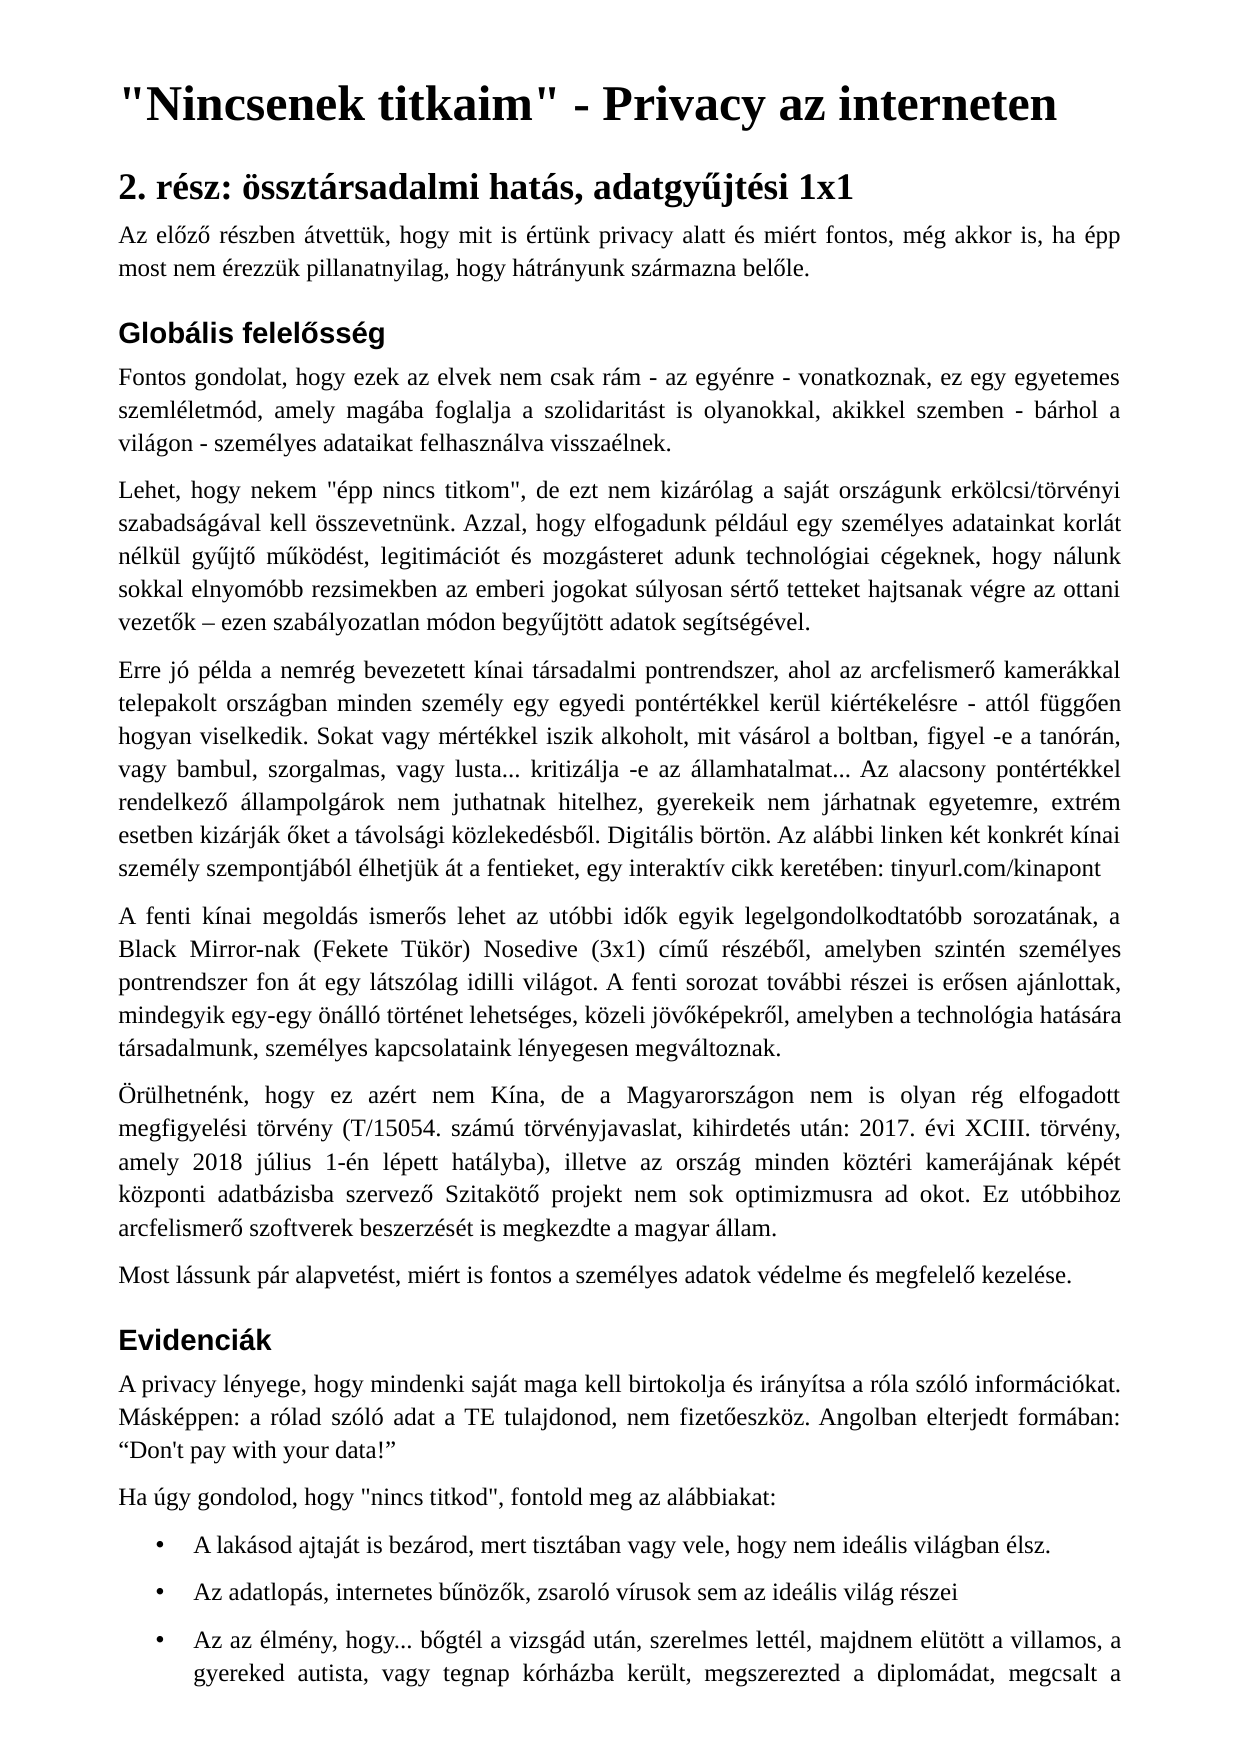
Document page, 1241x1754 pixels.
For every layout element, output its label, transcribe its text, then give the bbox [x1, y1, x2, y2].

list Az az élmény, hogy... bőgtél a vizsgád után, szerelmes lettél, majdnem elütött a villamos, a gyereked autista, vagy tegnap kórházba került, megszerezted a diplomádat, megcsalt a [156, 1625, 1122, 1687]
text A fenti kínai megoldás ismerős lehet az utóbbi idők egyik legelgondolkodtatóbb sorozatának, a Black Mirror-nak (Fekete Tükör) Nosedive (3x1) című részéből, amelyben szintén személyes pontrendszer fon át egy látszólag idilli világot. A fenti sorozat további részei is erősen ajánlottak, mindegyik egy-egy önálló történet lehetséges, közeli jövőképekről, amelyben a technológia hatására társadalmunk, személyes kapcsolataink lényegesen megváltoznak. [118, 901, 1122, 1062]
text Fontos gondolat, hogy ezek az elvek nem csak rám - az egyénre - vonatkoznak, ez egy egyetemes szemléletmód, amely magába foglalja a szolidaritást is olyanokkal, akikkel szemben - bárhol a világon - személyes adataikat felhasználva visszaélnek. [118, 362, 1122, 457]
subtitle "Nincsenek titkaim" - Privacy az interneten [118, 74, 1122, 131]
list Az adatlopás, internetes bűnözők, zsaroló vírusok sem az ideális világ részei [156, 1577, 1122, 1606]
subtitle Evidenciák [118, 1322, 1122, 1356]
subtitle Globális felelősség [118, 316, 1122, 349]
list A lakásod ajtaját is bezárod, mert tisztában vagy vele, hogy nem ideális világban élsz. [156, 1530, 1122, 1559]
text Az előző részben átvettük, hogy mit is értünk privacy alatt és miért fontos, még akkor is, ha épp most nem érezzük pillanatnyilag, hogy hátrányunk származna belőle. [118, 220, 1122, 282]
text Ha úgy gondolod, hogy "nincs titkod", fontold meg az alábbiakat: [118, 1482, 1122, 1511]
text A privacy lényege, hogy mindenki saját maga kell birtokolja és irányítsa a róla szóló információkat. Másképpen: a rólad szóló adat a TE tulajdonod, nem fizetőeszköz. Angolban elterjedt formában: “Don't pay with your data!” [118, 1369, 1122, 1463]
text Most lássunk pár alapvetést, miért is fontos a személyes adatok védelme és megfelelő kezelése. [118, 1260, 1122, 1289]
text Erre jó példa a nemrég bevezetett kínai társadalmi pontrendszer, ahol az arcfelismerő kamerákkal telepakolt országban minden személy egy egyedi pontértékkel kerül kiértékelésre - attól függően hogyan viselkedik. Sokat vagy mértékkel iszik alkoholt, mit vásárol a boltban, figyel -e a tanórán, vagy bambul, szorgalmas, vagy lusta... kritizálja -e az államhatalmat... Az alacsony pontértékkel rendelkező állampolgárok nem juthatnak hitelhez, gyerekeik nem járhatnak egyetemre, extrém esetben kizárják őket a távolsági közlekedésből. Digitális börtön. Az alábbi linken két konkrét kínai személy szempontjából élhetjük át a fentieket, egy interaktív cikk keretében: tinyurl.com/kinapont [118, 655, 1122, 882]
text Lehet, hogy nekem "épp nincs titkom", de ezt nem kizárólag a saját országunk erkölcsi/törvényi szabadságával kell összevetnünk. Azzal, hogy elfogadunk például egy személyes adatainkat korlát nélkül gyűjtő működést, legitimációt és mozgásteret adunk technológiai cégeknek, hogy nálunk sokkal elnyomóbb rezsimekben az emberi jogokat súlyosan sértő tetteket hajtsanak végre az ottani vezetők – ezen szabályozatlan módon begyűjtött adatok segítségével. [118, 475, 1122, 636]
text Örülhetnénk, hogy ez azért nem Kína, de a Magyarországon nem is olyan rég elfogadott megfigyelési törvény (T/15054. számú törvényjavaslat, kihirdetés után: 2017. évi XCIII. törvény, amely 2018 július 1-én lépett hatályba), illetve az ország minden köztéri kamerájának képét központi adatbázisba szervező Szitakötő projekt nem sok optimizmusra ad okot. Ez utóbbihoz arcfelismerő szoftverek beszerzését is megkezdte a magyar állam. [118, 1081, 1122, 1241]
subtitle 2. rész: össztársadalmi hatás, adatgyűjtési 1x1 [118, 165, 1122, 208]
